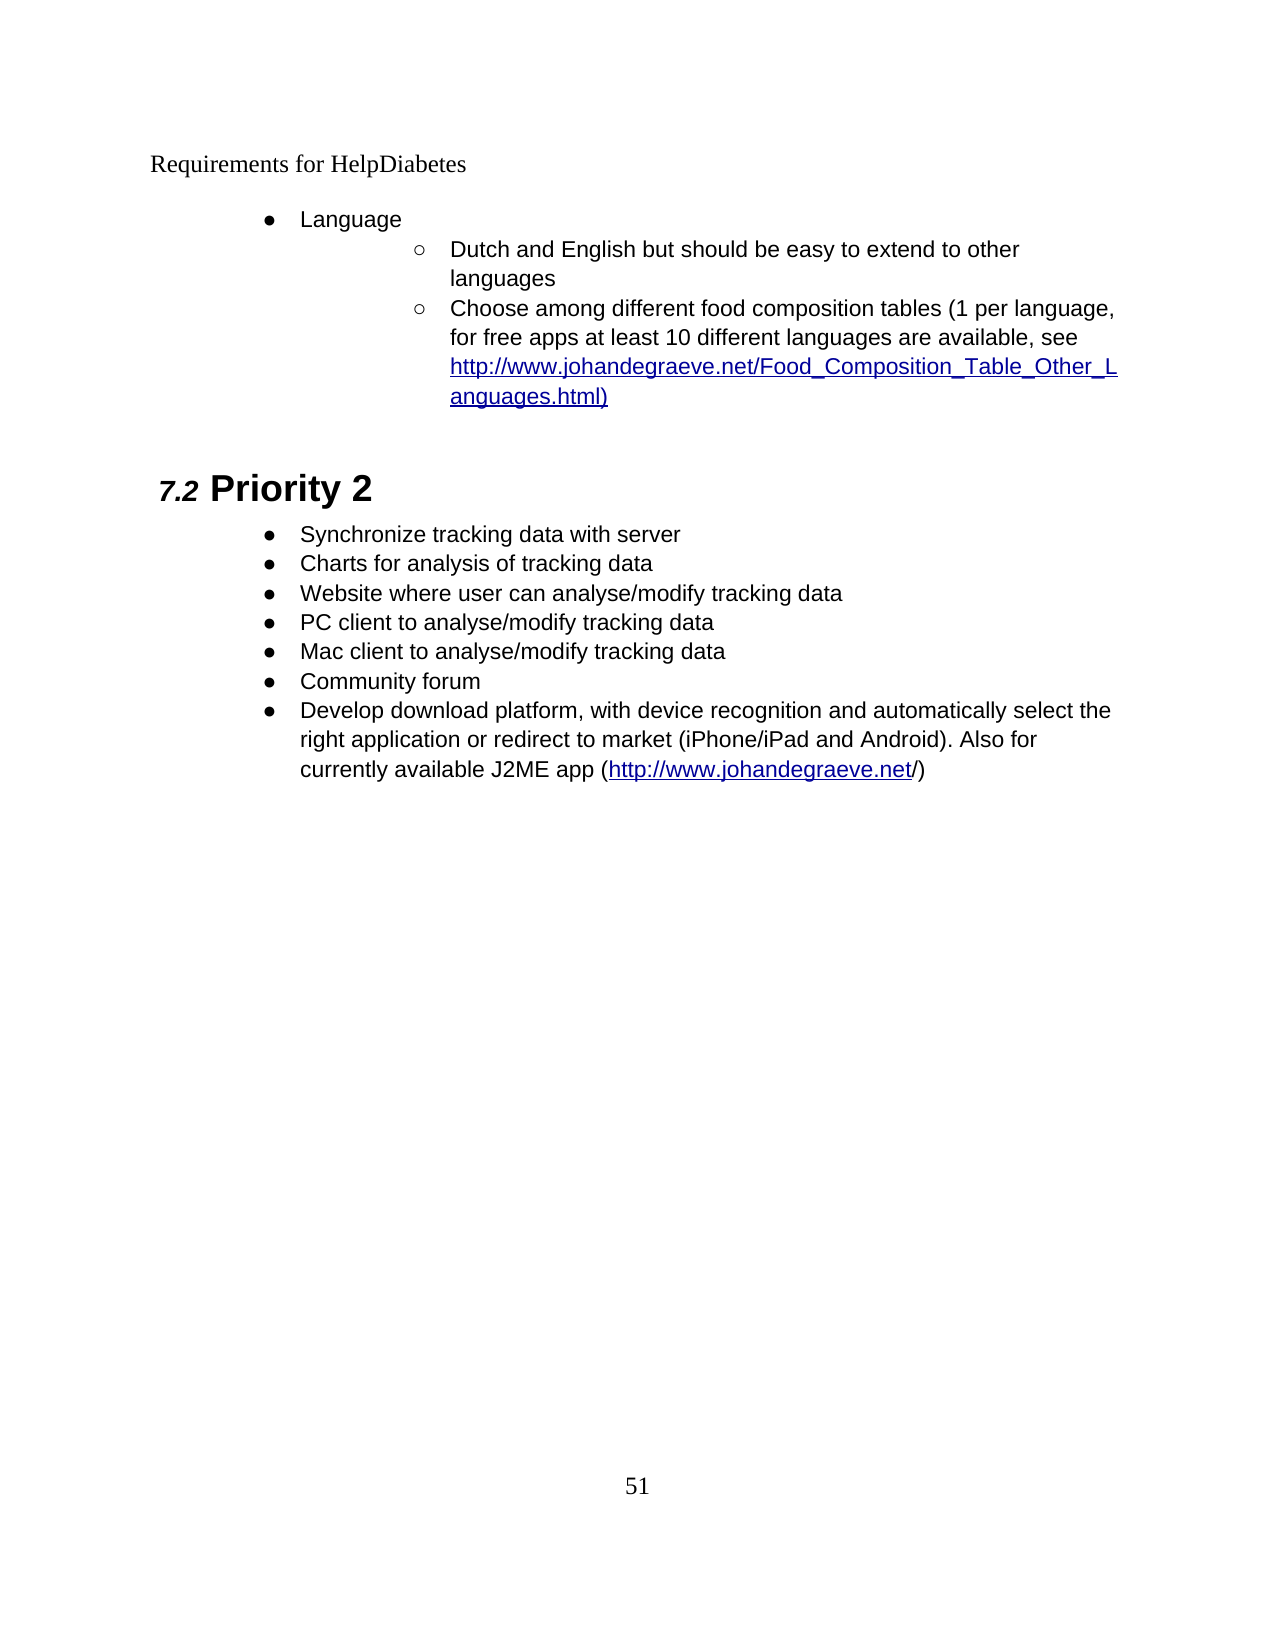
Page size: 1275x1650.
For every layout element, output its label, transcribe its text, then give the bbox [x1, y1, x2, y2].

list Synchronize tracking data with server [262, 522, 1125, 547]
list Develop download platform, with device recognition and automatically select the right application or redirect to market (iPhone/iPad and Android). Also for currently available J2ME app (http://www.johandegraeve.net/) [262, 698, 1125, 782]
subtitle Priority 2 [150, 467, 1125, 509]
list Dutch and English but should be easy to extend to other languages [412, 237, 1125, 292]
list PC client to analyse/modify tracking data [262, 610, 1125, 635]
list Community forum [262, 668, 1125, 694]
list Charts for analysis of tracking data [262, 551, 1125, 577]
list Mac client to analyse/modify tracking data [262, 639, 1125, 665]
list Language [262, 207, 1125, 233]
list Website where user can analyse/modify tracking data [262, 580, 1125, 606]
list Choose among different food composition tables (1 per language, for free apps at least 10 different languages are available, see http://www.johandegraeve.net/Food_Composition_Table_Other_Languages.html) [412, 295, 1125, 409]
